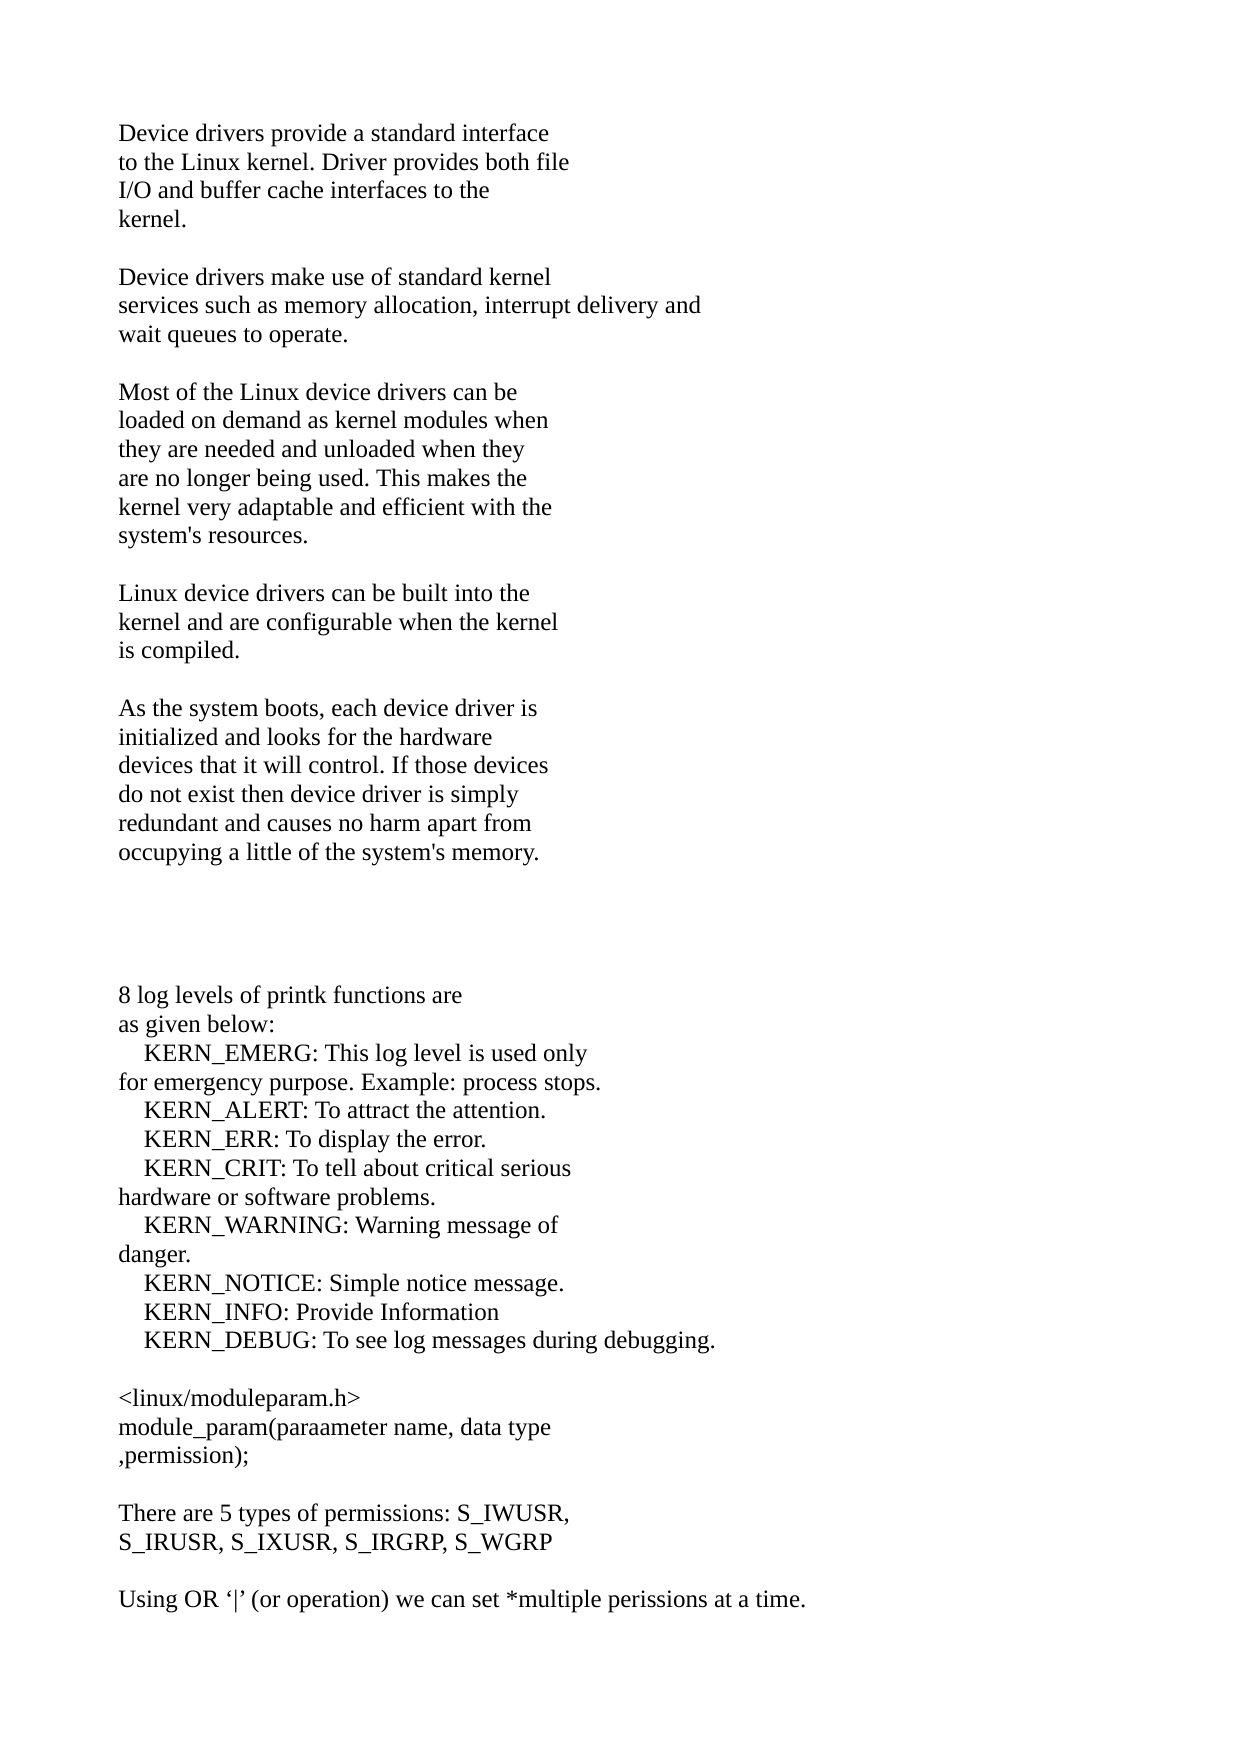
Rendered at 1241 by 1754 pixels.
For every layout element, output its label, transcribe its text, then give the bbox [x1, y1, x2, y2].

text for emergency purpose. Example: process stops. [118, 1067, 1122, 1096]
text Device drivers make use of standard kernel [118, 262, 1122, 291]
text redundant and causes no harm apart from [118, 808, 1122, 837]
text to the Linux kernel. Driver provides both file [118, 147, 1122, 176]
text they are needed and unloaded when they [118, 434, 1122, 463]
text  KERN_WARNING: Warning message of [118, 1211, 1122, 1239]
text Linux device drivers can be built into the [118, 578, 1122, 607]
text I/O and buffer cache interfaces to the [118, 176, 1122, 204]
text Most of the Linux device drivers can be [118, 377, 1122, 406]
text kernel. [118, 204, 1122, 233]
text wait queues to operate. [118, 319, 1122, 348]
text danger. [118, 1239, 1122, 1268]
text system's resources. [118, 521, 1122, 549]
text devices that it will control. If those devices [118, 751, 1122, 779]
text  KERN_ERR: To display the error. [118, 1124, 1122, 1153]
text Using OR ‘|’ (or operation) we can set *multiple perissions at a time. [118, 1584, 1122, 1613]
text loaded on demand as kernel modules when [118, 406, 1122, 434]
text initialized and looks for the hardware [118, 722, 1122, 751]
text  KERN_ALERT: To attract the attention. [118, 1096, 1122, 1124]
text  KERN_DEBUG: To see log messages during debugging. [118, 1326, 1122, 1354]
text  KERN_NOTICE: Simple notice message. [118, 1268, 1122, 1297]
text S_IRUSR, S_IXUSR, S_IRGRP, S_WGRP [118, 1527, 1122, 1556]
text occupying a little of the system's memory. [118, 837, 1122, 866]
text 8 log levels of printk functions are [118, 981, 1122, 1009]
text are no longer being used. This makes the [118, 463, 1122, 492]
text services such as memory allocation, interrupt delivery and [118, 291, 1122, 319]
text  KERN_CRIT: To tell about critical serious [118, 1153, 1122, 1182]
text as given below: [118, 1009, 1122, 1038]
text Device drivers provide a standard interface [118, 118, 1122, 147]
text There are 5 types of permissions: S_IWUSR, [118, 1498, 1122, 1527]
text  KERN_EMERG: This log level is used only [118, 1038, 1122, 1067]
text is compiled. [118, 636, 1122, 664]
text module_param(paraameter name, data type [118, 1412, 1122, 1441]
text do not exist then device driver is simply [118, 779, 1122, 808]
text ,permission); [118, 1441, 1122, 1469]
text <linux/moduleparam.h> [118, 1383, 1122, 1412]
text hardware or software problems. [118, 1182, 1122, 1211]
text  KERN_INFO: Provide Information [118, 1297, 1122, 1326]
text kernel and are configurable when the kernel [118, 607, 1122, 636]
text As the system boots, each device driver is [118, 693, 1122, 722]
text kernel very adaptable and efficient with the [118, 492, 1122, 521]
